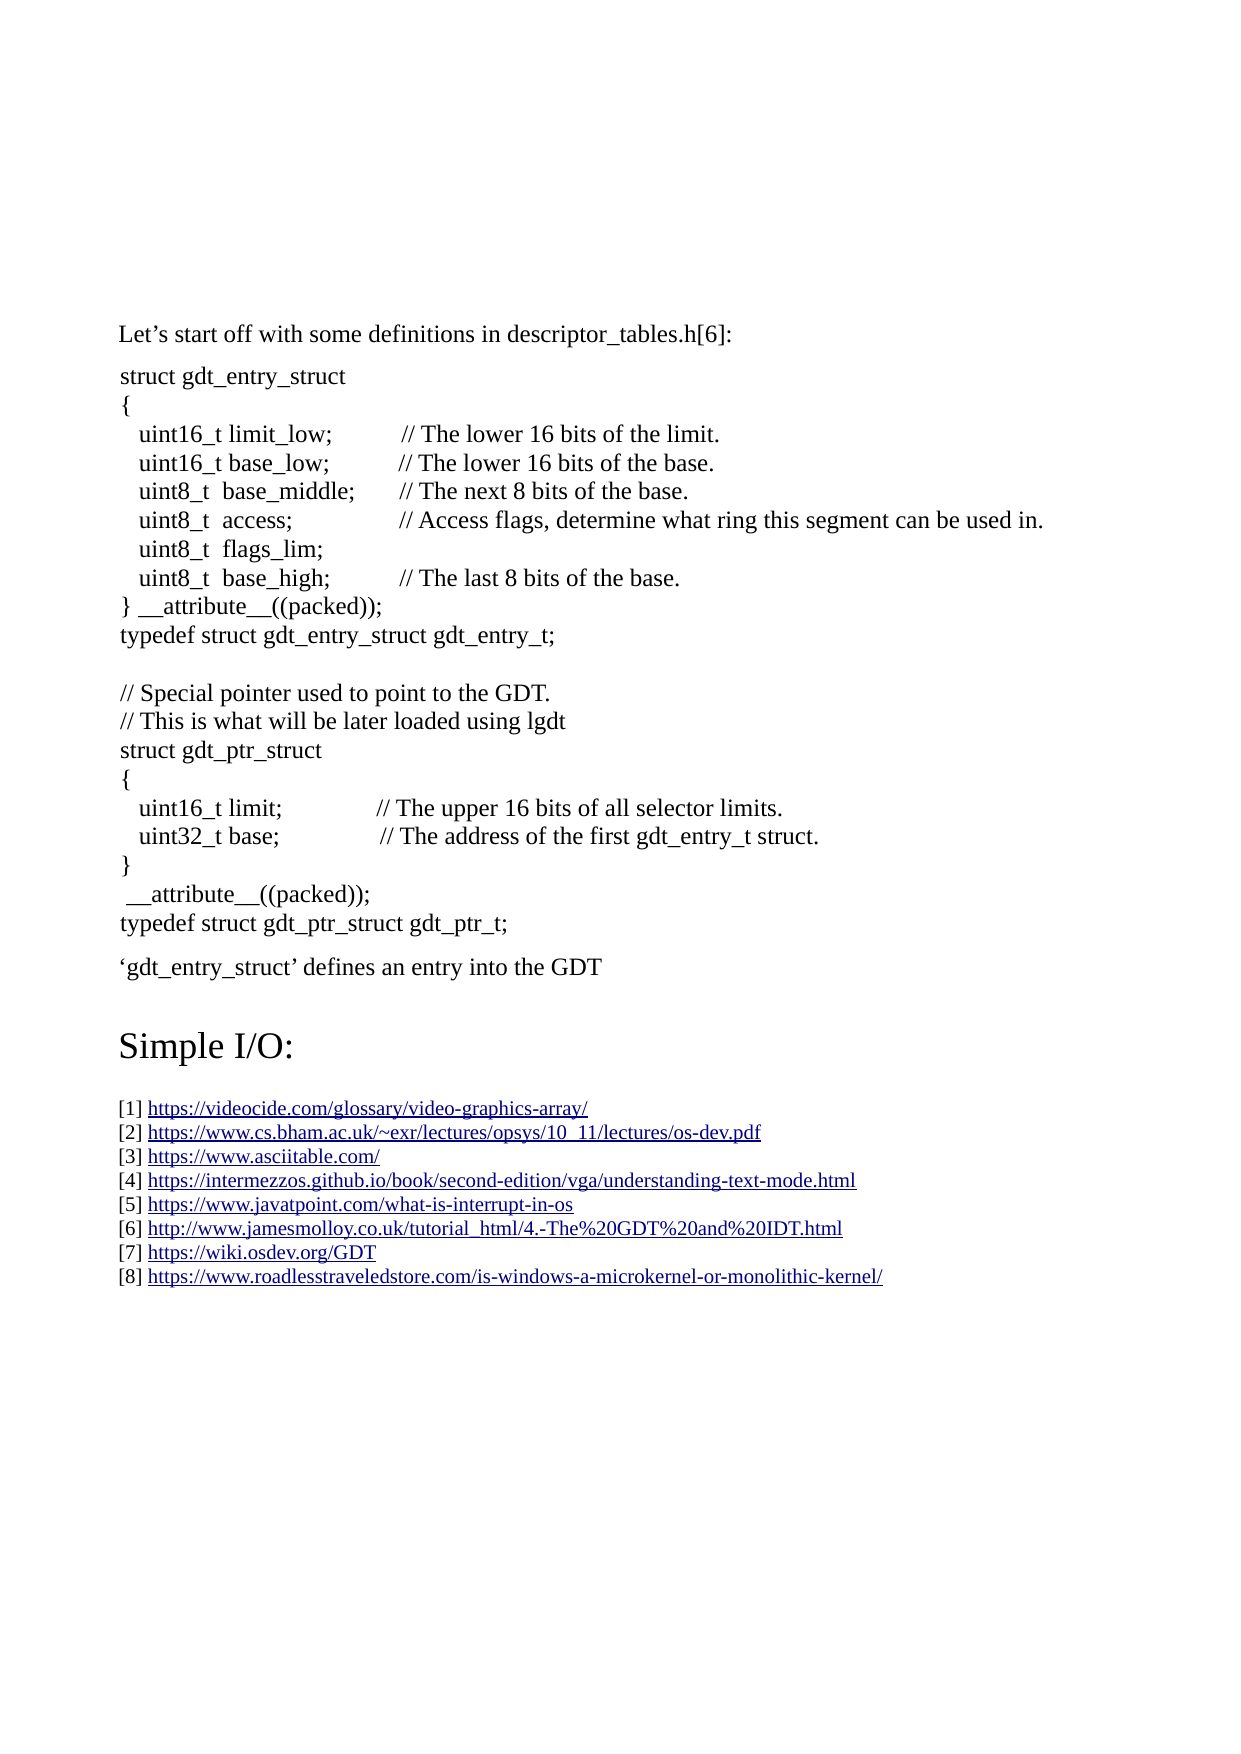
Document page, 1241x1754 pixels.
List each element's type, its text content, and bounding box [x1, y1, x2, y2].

text [6] http://www.jamesmolloy.co.uk/tutorial_html/4.-The%20GDT%20and%20IDT.html [118, 1216, 1122, 1240]
text [5] https://www.javatpoint.com/what-is-interrupt-in-os [118, 1192, 1122, 1216]
text Simple I/O: [118, 1024, 1122, 1067]
text [2] https://www.cs.bham.ac.uk/~exr/lectures/opsys/10_11/lectures/os-dev.pdf [118, 1120, 1122, 1144]
text [8] https://www.roadlesstraveledstore.com/is-windows-a-microkernel-or-monolithic-kernel/ [118, 1264, 1122, 1288]
text [7] https://wiki.osdev.org/GDT [118, 1240, 1122, 1264]
text [4] https://intermezzos.github.io/book/second-edition/vga/understanding-text-mode.html [118, 1168, 1122, 1192]
text [1] https://videocide.com/glossary/video-graphics-array/ [118, 1096, 1122, 1120]
text ‘gdt_entry_struct’ defines an entry into the GDT [118, 952, 1122, 981]
text Let’s start off with some definitions in descriptor_tables.h[6]: [118, 319, 1122, 348]
text [3] https://www.asciitable.com/ [118, 1144, 1122, 1168]
